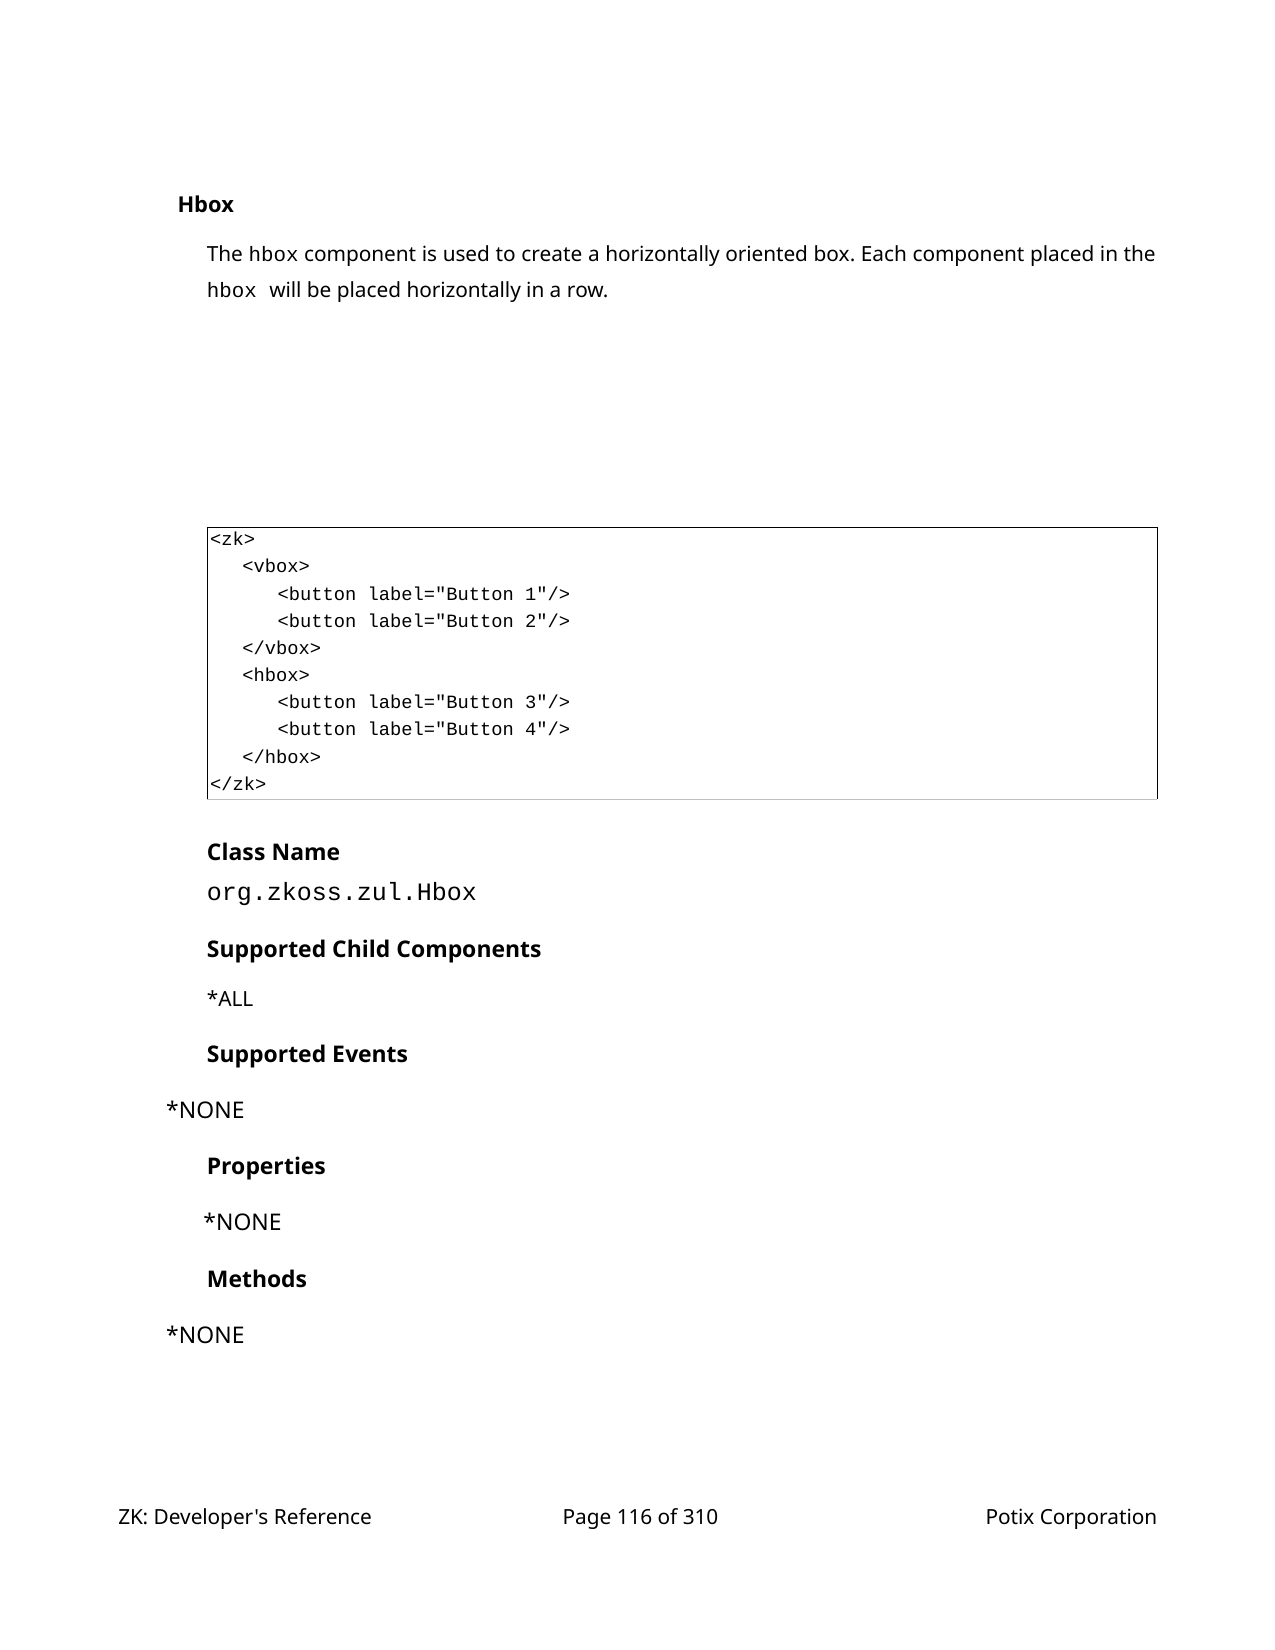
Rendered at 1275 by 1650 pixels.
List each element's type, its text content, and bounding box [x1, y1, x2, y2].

text <button label="Button 3"/> [208, 690, 1157, 714]
subtitle Class Name [207, 836, 1157, 867]
text <zk> [208, 528, 1157, 551]
text org.zkoss.zul.Hbox [207, 879, 1157, 907]
subtitle Hbox [177, 189, 1157, 219]
text <button label="Button 1"/> [208, 581, 1157, 606]
text *ALL [207, 984, 1157, 1013]
text </vbox> [208, 636, 1157, 660]
text *NONE [118, 1094, 1157, 1125]
subtitle Properties [207, 1150, 1157, 1181]
text *NONE [118, 1206, 1157, 1238]
subtitle Supported Child Components [207, 932, 1157, 964]
text <vbox> [208, 554, 1157, 578]
subtitle Supported Events [207, 1038, 1157, 1069]
text </zk> [208, 772, 1157, 799]
subtitle Methods [207, 1263, 1157, 1294]
text </hbox> [208, 744, 1157, 769]
text <button label="Button 4"/> [208, 717, 1157, 742]
text The hbox component is used to create a horizontally oriented box. Each component placed in the hbox will be placed horizontally in a row. [207, 239, 1157, 303]
text <button label="Button 2"/> [208, 608, 1157, 633]
text <hbox> [208, 663, 1157, 687]
text *NONE [118, 1319, 1157, 1350]
